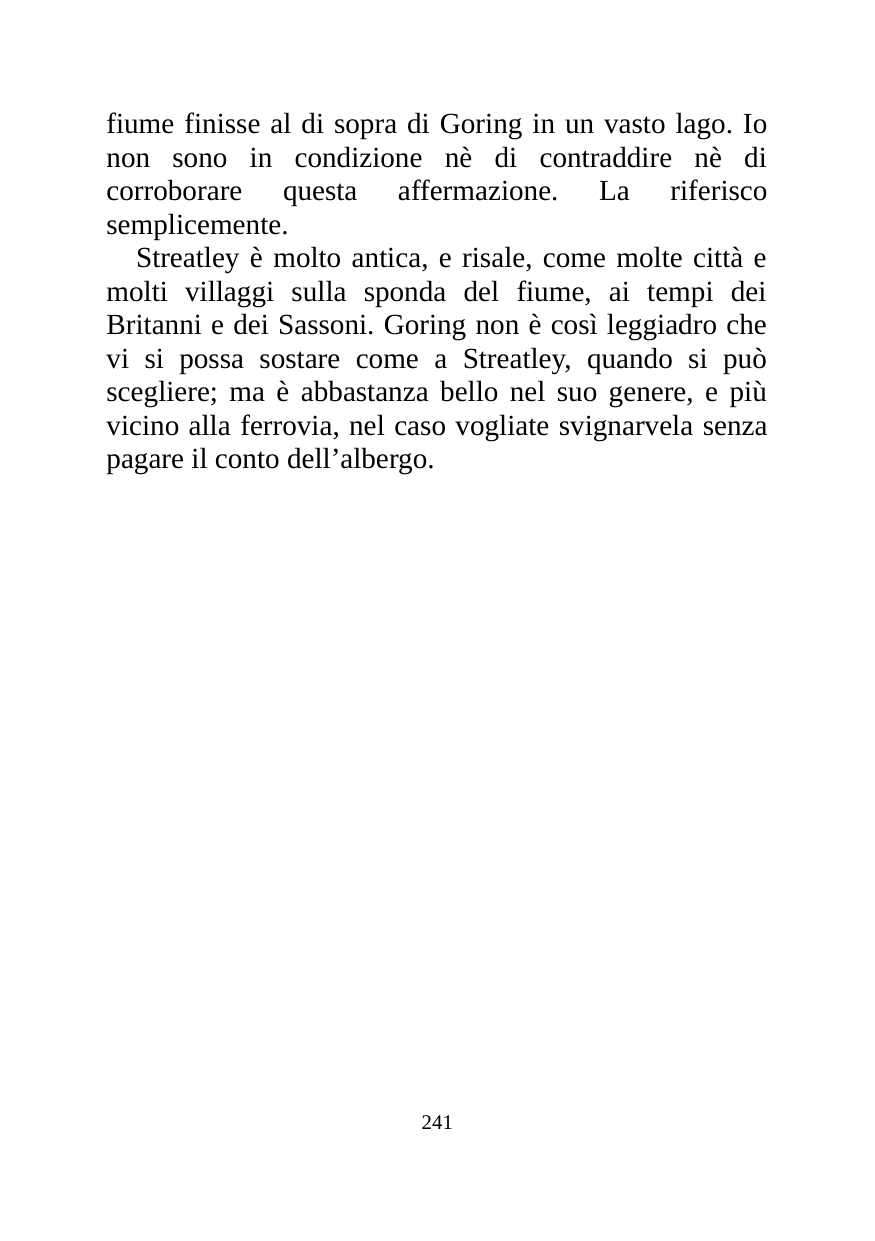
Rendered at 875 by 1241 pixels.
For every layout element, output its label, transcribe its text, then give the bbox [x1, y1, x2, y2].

text fiume finisse al di sopra di Goring in un vasto lago. Io non sono in condizione nè di contraddire nè di corroborare questa affermazione. La riferisco semplicemente. [106, 106, 768, 240]
text Streatley è molto antica, e risale, come molte città e molti villaggi sulla sponda del fiume, ai tempi dei Britanni e dei Sassoni. Goring non è così leggiadro che vi si possa sostare come a Streatley, quando si può scegliere; ma è abbastanza bello nel suo genere, e più vicino alla ferrovia, nel caso vogliate svignarvela senza pagare il conto dell’albergo. [106, 240, 768, 475]
